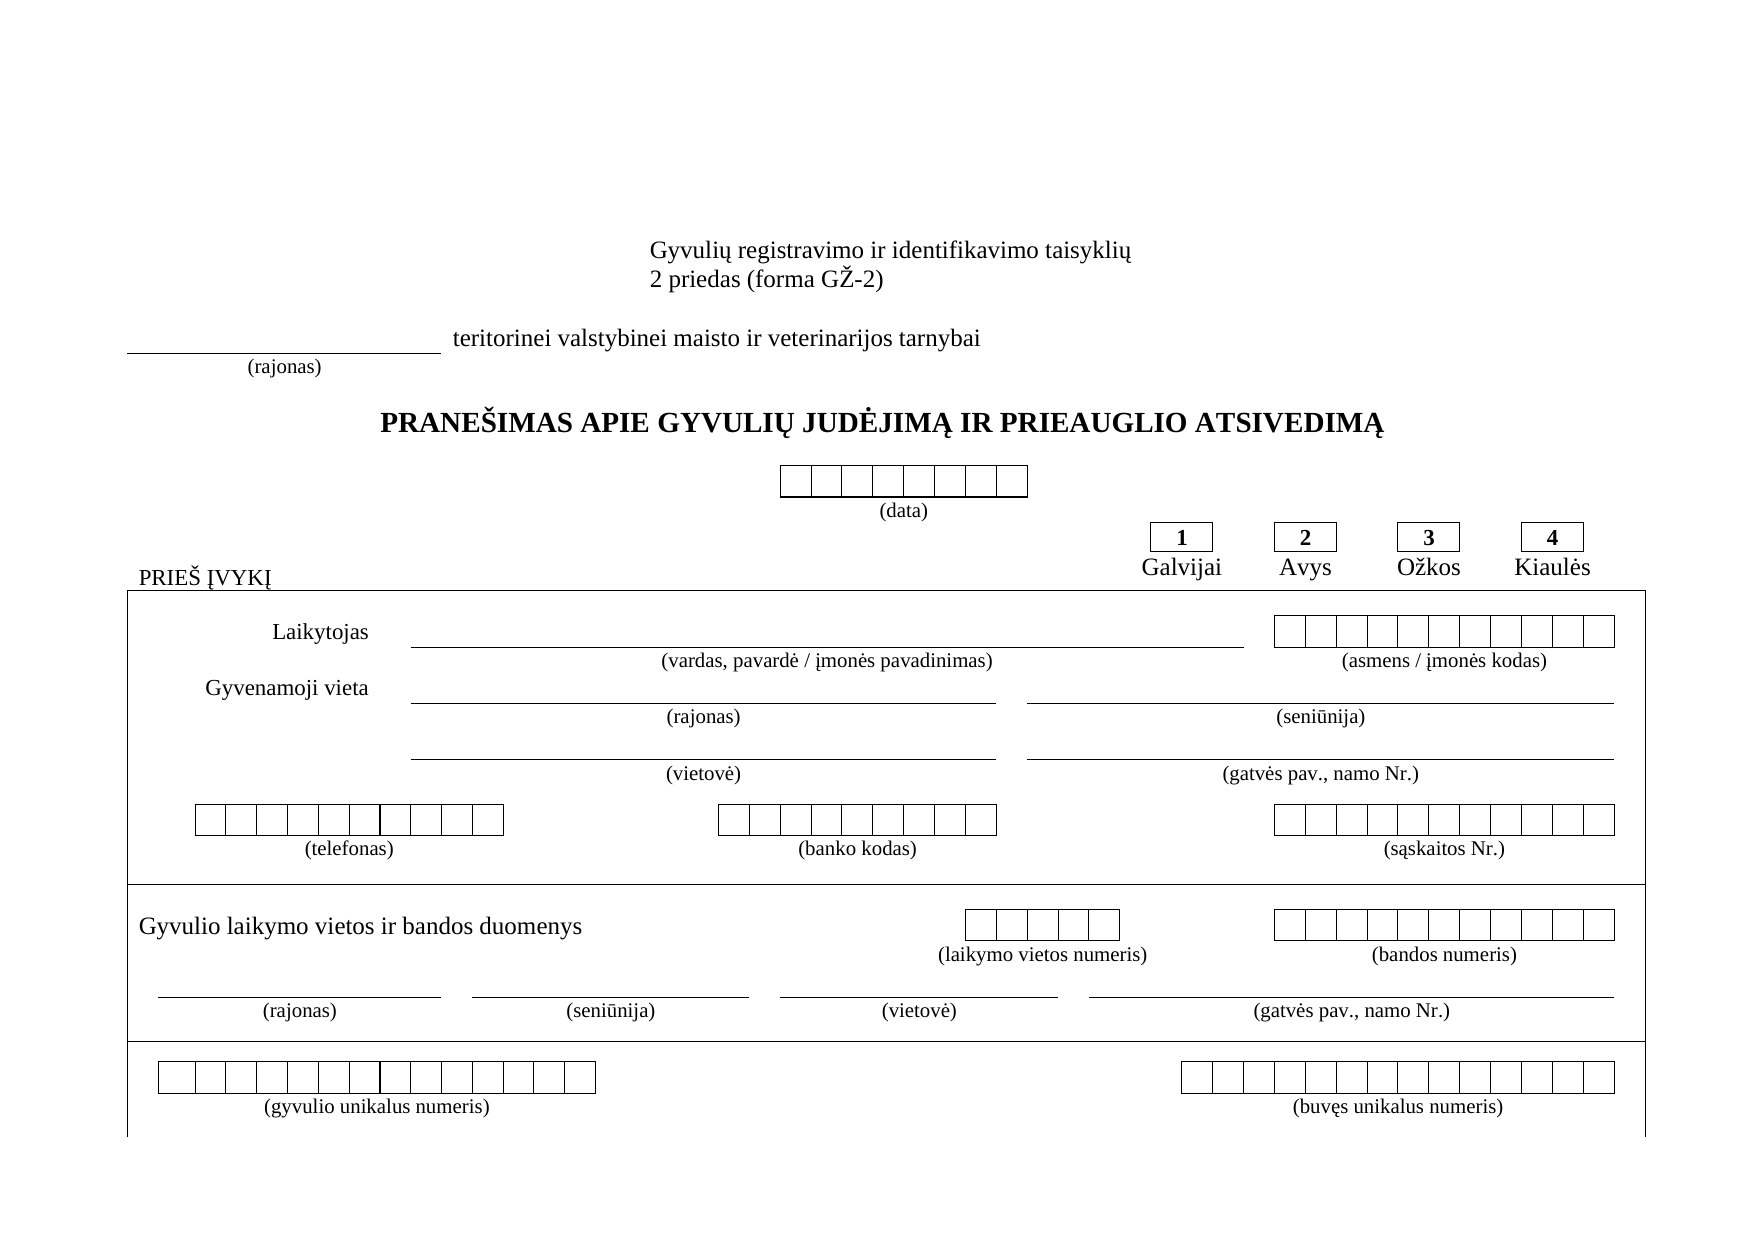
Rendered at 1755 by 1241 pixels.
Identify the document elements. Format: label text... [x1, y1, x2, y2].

table_cell [595, 804, 626, 835]
table_cell [780, 940, 811, 966]
table_cell [657, 378, 688, 402]
table_header teritorinei valstybinei maisto ir veterinarijos tarnybai [441, 322, 1120, 353]
table_cell [565, 496, 595, 522]
table_cell [626, 1061, 657, 1092]
table_cell [1336, 496, 1367, 522]
table_cell [749, 1042, 780, 1061]
table_cell [1058, 1042, 1089, 1061]
table_cell [128, 1118, 158, 1137]
table_cell [158, 966, 195, 997]
table_cell [1120, 496, 1151, 522]
table_cell [411, 860, 441, 884]
table_cell [935, 591, 965, 615]
table_cell PRANEŠIMAS APIE GYVULIŲ JUDĖJIMĄ IR PRIEAUGLIO ATSIVEDIMĄ [127, 402, 1645, 441]
table_cell [1244, 465, 1274, 496]
table_cell [1274, 496, 1305, 522]
table_cell [1460, 966, 1491, 997]
table_cell [1367, 1118, 1398, 1137]
table_cell [441, 785, 472, 804]
table_cell [1398, 616, 1428, 647]
table_cell [657, 353, 688, 378]
table_cell [1583, 728, 1614, 759]
table_cell [935, 966, 965, 997]
table_cell [158, 785, 195, 804]
table_cell [719, 496, 749, 522]
table_cell [904, 353, 934, 378]
table_cell [349, 759, 380, 784]
table_cell [226, 465, 257, 496]
table_cell [1337, 522, 1367, 551]
table_cell [749, 728, 780, 759]
table_cell [904, 591, 934, 615]
table_cell [1182, 1118, 1212, 1137]
table_cell [904, 466, 934, 496]
table_cell [159, 1062, 195, 1092]
table_cell [1398, 1022, 1429, 1041]
table_cell [1584, 616, 1614, 647]
table_cell [257, 591, 287, 615]
table_cell [811, 885, 842, 909]
table_cell [842, 1061, 873, 1092]
table_cell [719, 522, 749, 551]
table_cell [1491, 785, 1521, 804]
table_cell [565, 591, 595, 615]
table_cell [288, 966, 318, 997]
table_cell [257, 1042, 287, 1061]
table_header [1182, 322, 1212, 353]
table_cell [1244, 672, 1274, 703]
table_cell [904, 672, 934, 703]
table_cell [441, 465, 472, 496]
table_cell [349, 860, 380, 884]
table_cell [1491, 353, 1521, 378]
table_header [1336, 322, 1367, 353]
table_cell [1367, 728, 1398, 759]
table_cell [534, 835, 564, 860]
table_cell [1058, 496, 1089, 522]
table_cell [842, 940, 873, 966]
table_cell [534, 591, 564, 615]
table_cell [1089, 966, 1120, 997]
table_cell [904, 805, 934, 835]
table_cell [195, 728, 226, 759]
table_cell [318, 966, 349, 997]
table_cell [780, 672, 811, 703]
table_cell [1213, 966, 1243, 997]
table_cell [441, 353, 472, 378]
table_cell Laikytojas [128, 615, 380, 647]
table_cell [1614, 860, 1645, 884]
table_cell [380, 441, 411, 465]
table_cell [1584, 1062, 1614, 1092]
table_cell [380, 860, 411, 884]
table_cell [441, 672, 472, 703]
table_cell [380, 940, 411, 966]
table_cell [318, 703, 349, 728]
table_cell [158, 885, 195, 909]
table_cell [349, 703, 380, 728]
table_cell [688, 885, 718, 909]
table_cell [873, 441, 903, 465]
table_cell [1244, 441, 1274, 465]
table_cell [1120, 966, 1151, 997]
table_cell [1336, 966, 1367, 997]
table_cell [1213, 1022, 1243, 1041]
table_cell [904, 1061, 934, 1092]
table_cell [1120, 672, 1151, 703]
table_cell 3 [1398, 523, 1459, 551]
table_cell [380, 647, 411, 672]
table_cell [1491, 966, 1521, 997]
table_cell [472, 615, 503, 647]
table_cell [441, 966, 472, 997]
table_cell [688, 1022, 718, 1041]
table_cell [965, 522, 996, 551]
table_cell [1583, 785, 1614, 804]
table_cell [688, 835, 718, 860]
table_cell [380, 591, 411, 615]
table_cell [1337, 1062, 1367, 1092]
table_cell [1583, 378, 1614, 402]
table_cell [565, 804, 595, 835]
table_cell [534, 1062, 564, 1092]
table_cell [318, 860, 349, 884]
table_cell [1151, 465, 1182, 496]
table_cell [1244, 378, 1274, 402]
table_cell [657, 835, 688, 860]
table_cell [1027, 1118, 1058, 1137]
table_cell [873, 615, 903, 647]
table_cell [595, 835, 626, 860]
table_cell [1553, 496, 1583, 522]
table_cell [749, 591, 780, 615]
table_cell [288, 728, 318, 759]
table_cell [472, 1118, 503, 1137]
table_cell [1306, 1062, 1336, 1092]
table_cell [688, 1042, 718, 1061]
table_cell [719, 1061, 749, 1092]
table_cell [411, 805, 441, 835]
table_cell [1614, 885, 1645, 909]
table_cell [318, 885, 349, 909]
table_cell [1058, 885, 1089, 909]
table_cell [441, 885, 472, 909]
table_cell [1367, 1042, 1398, 1061]
table_cell [1553, 860, 1583, 884]
table_header [1367, 322, 1398, 353]
table_header [1583, 322, 1614, 353]
table_cell [811, 1042, 842, 1061]
table_cell [1028, 465, 1058, 496]
table_cell [1120, 465, 1151, 496]
table_cell [1336, 1118, 1367, 1137]
table_cell [226, 805, 256, 835]
table_cell [257, 465, 287, 496]
table_cell [719, 805, 749, 835]
table_cell [257, 759, 287, 784]
table_cell [1120, 835, 1151, 860]
table_cell [158, 1118, 195, 1137]
table_cell [811, 551, 842, 590]
table_cell [811, 353, 842, 378]
table_cell [595, 465, 626, 496]
table_cell [441, 997, 472, 1022]
table_cell [595, 522, 626, 551]
table_cell [1058, 591, 1089, 615]
table_cell [657, 496, 688, 522]
table_cell [380, 522, 411, 551]
table_cell [657, 615, 688, 647]
table_cell [1614, 672, 1645, 703]
table_cell [996, 615, 1027, 647]
table_cell [503, 966, 534, 997]
table_cell [1614, 591, 1645, 615]
table_cell [158, 703, 195, 728]
table_cell [1089, 1118, 1120, 1137]
table_cell [350, 805, 379, 835]
table_cell [996, 1093, 1027, 1118]
table_cell [842, 785, 873, 804]
table_cell [534, 496, 564, 522]
table_cell [1120, 909, 1151, 940]
table_cell [1521, 966, 1552, 997]
table_cell [1027, 1042, 1058, 1061]
table_cell [534, 1022, 564, 1041]
table_cell [811, 615, 842, 647]
table_cell [472, 1022, 503, 1041]
table_cell [842, 1118, 873, 1137]
table_cell [1182, 785, 1212, 804]
table_cell [288, 785, 318, 804]
table_cell [441, 496, 472, 522]
table_header [1274, 322, 1305, 353]
table_cell [380, 885, 411, 909]
table_cell [158, 591, 195, 615]
table_cell [1521, 1022, 1552, 1041]
table_cell [1151, 1093, 1182, 1118]
table_cell [411, 496, 441, 522]
table_cell [1614, 647, 1645, 672]
table_cell [873, 353, 903, 378]
table_cell [935, 551, 965, 590]
table_cell [1058, 728, 1089, 759]
table_cell [1367, 465, 1398, 496]
table_cell [1120, 1093, 1151, 1118]
table_cell [1553, 1022, 1583, 1041]
table_cell [472, 353, 503, 378]
table_cell [380, 1118, 411, 1137]
table_cell [565, 785, 595, 804]
table_cell (sąskaitos Nr.) [1274, 836, 1614, 860]
table_cell [1213, 940, 1243, 966]
table_cell [1120, 378, 1151, 402]
table_cell [1336, 1022, 1367, 1041]
table_cell [1089, 910, 1119, 940]
table_cell [195, 885, 226, 909]
table_cell [595, 1042, 626, 1061]
table_cell [1337, 910, 1367, 940]
table_cell [965, 785, 996, 804]
table_cell [226, 885, 257, 909]
table_cell [873, 551, 903, 590]
table_cell [1058, 966, 1089, 997]
table_cell [1521, 496, 1552, 522]
table_cell [1182, 966, 1212, 997]
table_cell [503, 672, 534, 703]
table_cell [1151, 966, 1182, 997]
table_cell [503, 378, 534, 402]
table_cell [441, 1118, 472, 1137]
table_cell [195, 378, 226, 402]
table_cell [411, 885, 441, 909]
table_cell [1522, 1062, 1552, 1092]
table_cell [811, 672, 842, 703]
table_cell (gatvės pav., namo Nr.) [1089, 998, 1614, 1022]
table_cell [1182, 860, 1212, 884]
table_cell [534, 885, 564, 909]
table_cell [996, 591, 1027, 615]
table_header [127, 322, 158, 353]
table_header [1213, 322, 1243, 353]
table_cell [1213, 785, 1243, 804]
table_cell [128, 728, 158, 759]
table_cell [1368, 805, 1397, 835]
table_cell [288, 522, 318, 551]
table_cell [226, 940, 257, 966]
table_cell [1553, 910, 1583, 940]
table_cell [503, 465, 534, 496]
table_cell [1367, 378, 1398, 402]
table_cell [1522, 805, 1552, 835]
table_cell [1120, 615, 1151, 647]
table_cell [1491, 805, 1521, 835]
table_cell [288, 1022, 318, 1041]
table_cell [503, 591, 534, 615]
table_cell [626, 885, 657, 909]
table_cell [195, 1022, 226, 1041]
table_cell [1089, 522, 1120, 551]
table_cell [128, 785, 158, 804]
table_cell [935, 672, 965, 703]
table_cell [657, 522, 688, 551]
table_cell [472, 378, 503, 402]
table_cell [1058, 1022, 1089, 1041]
table_cell [128, 804, 158, 835]
table_cell [195, 1118, 226, 1137]
table_cell [1306, 616, 1336, 647]
table_cell [380, 966, 411, 997]
table_cell [128, 1093, 158, 1118]
table_cell [534, 860, 564, 884]
table_cell [565, 885, 595, 909]
table_cell [503, 1042, 534, 1061]
table_cell [1584, 522, 1614, 551]
table_cell [1182, 1042, 1212, 1061]
table_cell [411, 940, 441, 966]
table_cell [904, 441, 934, 465]
table_cell [935, 885, 965, 909]
table_cell [1460, 522, 1491, 551]
table_cell [1182, 353, 1212, 378]
table_cell (gyvulio unikalus numeris) [158, 1094, 595, 1118]
table_cell [1058, 378, 1089, 402]
table_header [1614, 322, 1645, 353]
table_cell [128, 1061, 158, 1092]
table_cell [780, 615, 811, 647]
table_cell [411, 785, 441, 804]
table_cell [935, 615, 965, 647]
table_cell [873, 466, 903, 496]
table_cell [1460, 785, 1491, 804]
table_cell [1460, 860, 1491, 884]
table_cell [1521, 591, 1552, 615]
table_cell [812, 466, 841, 496]
table_cell [1274, 591, 1305, 615]
table_cell [1398, 591, 1429, 615]
table_cell Gyvenamoji vieta [128, 672, 380, 703]
table_cell [288, 465, 318, 496]
table_cell [873, 1022, 903, 1041]
table_cell [1429, 353, 1460, 378]
table_cell [1583, 966, 1614, 997]
table_cell [1491, 496, 1521, 522]
table_cell [904, 728, 934, 759]
table_cell [595, 885, 626, 909]
table_cell [128, 860, 158, 884]
table_cell [534, 522, 564, 551]
table_cell [780, 441, 811, 465]
table_cell [749, 785, 780, 804]
table_cell [749, 551, 780, 590]
table_cell [1151, 785, 1182, 804]
table_cell [565, 835, 595, 860]
table_cell [318, 522, 349, 551]
table_cell [873, 860, 903, 884]
table_cell [381, 1062, 410, 1092]
table_cell [534, 804, 564, 835]
table_cell [1460, 910, 1490, 940]
table_cell [595, 615, 626, 647]
table_cell [349, 940, 380, 966]
table_cell [688, 441, 718, 465]
table_cell [1337, 616, 1367, 647]
table_cell [842, 551, 873, 590]
table_header [1398, 322, 1429, 353]
table_cell [626, 1022, 657, 1041]
table_cell [1521, 728, 1552, 759]
table_cell [1398, 672, 1429, 703]
table_cell [781, 805, 811, 835]
table_cell [226, 759, 257, 784]
table_cell [688, 672, 718, 703]
table_cell [534, 465, 564, 496]
table_cell [441, 940, 472, 966]
table_cell [749, 885, 780, 909]
table_cell [1429, 805, 1459, 835]
table_cell [472, 785, 503, 804]
table_cell [935, 1022, 965, 1041]
table_cell [1244, 591, 1274, 615]
table_cell [1213, 1118, 1243, 1137]
table_cell [965, 378, 996, 402]
table_cell [1460, 378, 1491, 402]
table_cell [1553, 465, 1583, 496]
table_cell [1491, 378, 1521, 402]
table_cell [195, 591, 226, 615]
table_cell [1522, 910, 1552, 940]
table_cell [1336, 728, 1367, 759]
table_cell [657, 1022, 688, 1041]
table_cell [318, 1022, 349, 1041]
table_cell [1491, 860, 1521, 884]
table_cell [749, 672, 780, 703]
table_cell [257, 885, 287, 909]
table_cell [1120, 860, 1151, 884]
table_cell [1213, 1062, 1243, 1092]
table_cell [780, 378, 811, 402]
table_cell [626, 1042, 657, 1061]
table_cell [473, 805, 503, 835]
table_cell [1367, 885, 1398, 909]
table_cell [196, 1062, 225, 1092]
table_cell [1027, 728, 1058, 759]
table_cell [1244, 804, 1274, 835]
table_cell [1615, 909, 1645, 940]
table_cell [688, 966, 718, 997]
table_cell [626, 860, 657, 884]
table_cell [503, 885, 534, 909]
table_cell [842, 966, 873, 997]
table_cell (bandos numeris) [1274, 941, 1614, 966]
table_cell [749, 353, 780, 378]
table_cell [257, 785, 287, 804]
table_cell [380, 672, 411, 703]
table_cell [596, 1061, 626, 1092]
table_cell [411, 591, 441, 615]
table_cell [1151, 378, 1182, 402]
table_cell [380, 785, 411, 804]
table_cell [1429, 465, 1460, 496]
table_cell [534, 940, 564, 966]
table_cell [780, 591, 811, 615]
table_cell (buvęs unikalus numeris) [1182, 1094, 1614, 1118]
table_cell [965, 885, 996, 909]
table_cell [996, 378, 1027, 402]
table_cell [873, 940, 903, 966]
table_cell [158, 1042, 195, 1061]
table_cell [349, 728, 380, 759]
table_cell [472, 885, 503, 909]
table_cell [473, 1062, 503, 1092]
table_cell [1553, 441, 1583, 465]
table_cell [595, 940, 626, 966]
table_cell [935, 860, 965, 884]
table_cell [1027, 378, 1058, 402]
table_cell [626, 378, 657, 402]
table_cell [127, 441, 158, 465]
table_cell [873, 805, 903, 835]
table_cell [1058, 860, 1089, 884]
table_cell [288, 940, 318, 966]
table_cell [811, 1061, 842, 1092]
table_cell [565, 353, 595, 378]
table_cell [318, 759, 349, 784]
table_cell [1429, 441, 1460, 465]
table_cell [657, 1042, 688, 1061]
table_cell [1151, 615, 1182, 647]
table_cell [1429, 378, 1460, 402]
table_cell [1120, 591, 1151, 615]
table_cell [226, 378, 257, 402]
table_cell [1614, 940, 1645, 966]
table_cell [257, 647, 287, 672]
table_cell [1274, 441, 1305, 465]
table_cell [1521, 378, 1552, 402]
table_cell [904, 909, 934, 940]
table_cell [749, 966, 780, 997]
table_cell [1089, 378, 1120, 402]
table_cell [1027, 966, 1058, 997]
table_cell [128, 759, 158, 784]
table_cell [288, 441, 318, 465]
table_cell [257, 1118, 287, 1137]
table_cell [1182, 804, 1212, 835]
table_cell [811, 860, 842, 884]
table_cell [411, 615, 441, 647]
table_cell [1089, 785, 1120, 804]
table_cell [1305, 1118, 1336, 1137]
table_cell [1151, 860, 1182, 884]
table_cell [1058, 835, 1089, 860]
table_cell [1274, 378, 1305, 402]
table_cell [195, 496, 226, 522]
table_cell [226, 703, 257, 728]
table_cell [966, 805, 996, 835]
table_cell [842, 441, 873, 465]
table_cell [1244, 966, 1274, 997]
table_cell [935, 1042, 965, 1061]
table_cell [1058, 1093, 1089, 1118]
table_cell [349, 1042, 380, 1061]
table_header [318, 322, 349, 353]
table_cell [1553, 1062, 1583, 1092]
table_cell [1614, 353, 1645, 378]
table_cell [719, 441, 749, 465]
table_cell [1120, 1061, 1151, 1092]
table_cell [1058, 804, 1089, 835]
table_cell [965, 1061, 996, 1092]
table_cell [780, 785, 811, 804]
table_cell [904, 785, 934, 804]
table_cell [472, 860, 503, 884]
table_cell [380, 759, 411, 784]
table_cell [1553, 1118, 1583, 1137]
table_cell [780, 1042, 811, 1061]
table_cell [749, 1022, 780, 1041]
table_cell [749, 1061, 780, 1092]
table_cell [997, 910, 1027, 940]
table_cell [1027, 804, 1058, 835]
table_cell [1336, 353, 1367, 378]
table_header [257, 322, 287, 353]
table_cell [1614, 759, 1645, 784]
table_header [288, 322, 318, 353]
table_cell [842, 672, 873, 703]
table_cell [1521, 441, 1552, 465]
table_cell [127, 465, 158, 496]
table_cell [595, 728, 626, 759]
table_cell [1058, 1061, 1089, 1092]
table_cell [158, 496, 195, 522]
table_cell [1491, 1042, 1521, 1061]
table_cell [350, 1062, 379, 1092]
table_cell [1460, 353, 1491, 378]
table_cell [1553, 805, 1583, 835]
table_cell [935, 441, 965, 465]
table_cell [1275, 910, 1305, 940]
table_cell [1336, 672, 1367, 703]
table_cell [1244, 615, 1274, 647]
table_cell [441, 591, 472, 615]
table_cell [996, 1061, 1027, 1092]
table_cell [226, 966, 257, 997]
table_cell [1089, 496, 1120, 522]
table_cell [380, 703, 411, 728]
table_cell [1553, 885, 1583, 909]
table_cell [1089, 1042, 1120, 1061]
table_cell Avys [1244, 551, 1367, 590]
table_cell [1027, 591, 1058, 615]
table_cell [657, 785, 688, 804]
table_cell [226, 441, 257, 465]
table_cell [1274, 353, 1305, 378]
table_cell [1244, 496, 1274, 522]
table_cell [1213, 522, 1243, 551]
table_cell [1213, 672, 1243, 703]
table_cell [595, 860, 626, 884]
table_cell [1368, 616, 1397, 647]
table_cell [1120, 1022, 1151, 1041]
table_cell [626, 465, 657, 496]
table_cell [195, 465, 226, 496]
table_cell [1305, 1022, 1336, 1041]
table_cell [965, 1042, 996, 1061]
table_cell [719, 966, 749, 997]
table_cell [1058, 1118, 1089, 1137]
table_cell (seniūnija) [472, 998, 749, 1022]
table_cell [749, 997, 780, 1022]
table_cell [1491, 441, 1521, 465]
table_cell [127, 522, 158, 551]
table_cell [749, 940, 780, 966]
table_cell [996, 522, 1027, 551]
table_cell [1553, 966, 1583, 997]
table_cell [657, 465, 688, 496]
table_cell [996, 441, 1027, 465]
table_cell [1429, 496, 1460, 522]
table_cell [1182, 441, 1212, 465]
table_cell [318, 785, 349, 804]
table_cell [1089, 615, 1120, 647]
table_cell [1027, 1093, 1058, 1118]
table_cell [226, 860, 257, 884]
table_cell [226, 1042, 257, 1061]
table_cell [1182, 615, 1212, 647]
table_cell [811, 940, 842, 966]
table_cell [226, 1062, 256, 1092]
table_cell [1120, 785, 1151, 804]
table_cell [965, 1022, 996, 1041]
table_cell [128, 966, 158, 997]
table_cell [1058, 997, 1089, 1022]
table_header [158, 322, 195, 353]
table_cell [626, 728, 657, 759]
table_cell [1151, 885, 1182, 909]
table_cell [1398, 1042, 1429, 1061]
table_cell [1120, 728, 1151, 759]
table_cell (gatvės pav., namo Nr.) [1027, 760, 1614, 784]
table_cell [965, 1093, 996, 1118]
table_cell [1274, 1022, 1305, 1041]
table_cell [595, 672, 626, 703]
table_cell 1 [1151, 523, 1212, 551]
table_cell [318, 1118, 349, 1137]
table_cell [1614, 703, 1645, 728]
table_cell [1089, 1061, 1120, 1092]
table_cell [996, 1022, 1027, 1041]
table_cell (vietovė) [780, 998, 1058, 1022]
table_cell [1368, 1062, 1397, 1092]
table_cell [873, 672, 903, 703]
table_cell [158, 940, 195, 966]
table_cell [1491, 616, 1521, 647]
table_cell [472, 441, 503, 465]
table_cell [441, 860, 472, 884]
table_cell [195, 759, 226, 784]
table_cell [472, 672, 503, 703]
table_cell [1614, 997, 1645, 1022]
table_cell [1614, 496, 1645, 522]
table_cell [965, 1118, 996, 1137]
table_cell [842, 466, 872, 496]
table_cell [1336, 591, 1367, 615]
table_cell [1398, 728, 1429, 759]
table_cell [780, 551, 811, 590]
table_header [349, 322, 380, 353]
table_cell [1244, 1118, 1274, 1137]
table_cell [1151, 496, 1182, 522]
table_cell [1089, 551, 1120, 590]
table_cell [1429, 728, 1460, 759]
table_cell [935, 378, 965, 402]
table_cell [873, 378, 903, 402]
table_cell [534, 728, 564, 759]
table_cell [1491, 1062, 1521, 1092]
table_cell [226, 1118, 257, 1137]
table_cell [1244, 1062, 1274, 1092]
table_cell [873, 966, 903, 997]
table_cell [719, 615, 749, 647]
table_cell [195, 647, 226, 672]
table_cell [1614, 551, 1645, 590]
table_cell [288, 591, 318, 615]
table_cell [1306, 910, 1336, 940]
table_cell [1213, 1042, 1243, 1061]
table_cell [626, 672, 657, 703]
table_cell [1305, 591, 1336, 615]
table_cell [472, 522, 503, 551]
table_cell [1058, 441, 1089, 465]
table_cell [128, 885, 158, 909]
table_cell [349, 647, 380, 672]
table_cell [1305, 378, 1336, 402]
table_cell [965, 441, 996, 465]
table_cell [1429, 966, 1460, 997]
table_cell [128, 1042, 158, 1061]
table_cell [1584, 805, 1614, 835]
table_cell [1027, 860, 1058, 884]
table_cell [1027, 672, 1058, 703]
table_header [1120, 322, 1151, 353]
table_cell [780, 1061, 811, 1092]
table_cell [1553, 378, 1583, 402]
table_cell [1491, 672, 1521, 703]
table_header [1460, 322, 1491, 353]
table_cell [1614, 1022, 1645, 1041]
table_cell [626, 1118, 657, 1137]
table_cell [1368, 910, 1397, 940]
table_cell [381, 805, 410, 835]
table_cell [1553, 672, 1583, 703]
table_cell [288, 496, 318, 522]
table_cell [719, 1093, 965, 1118]
table_cell [1151, 909, 1182, 940]
table_cell [257, 441, 287, 465]
table_cell [1089, 835, 1120, 860]
table_cell [1491, 465, 1521, 496]
table_cell [411, 966, 441, 997]
table_cell [195, 785, 226, 804]
table_cell [565, 1022, 595, 1041]
table_cell [1429, 616, 1459, 647]
table_cell [288, 647, 318, 672]
table_cell [1460, 1042, 1491, 1061]
table_cell [380, 728, 411, 759]
table_cell [318, 378, 349, 402]
table_cell [128, 591, 158, 615]
table_cell [1460, 591, 1491, 615]
table_cell [780, 1118, 811, 1137]
table_cell [1120, 522, 1150, 551]
table_cell [1583, 591, 1614, 615]
table_cell [626, 353, 657, 378]
table_cell PRIEŠ ĮVYKĮ [127, 551, 749, 590]
table_cell [1583, 1042, 1614, 1061]
table_cell [1583, 1118, 1614, 1137]
table_cell [1244, 1042, 1274, 1061]
table_cell [1367, 522, 1397, 551]
table_header [1305, 322, 1336, 353]
table_cell [1429, 591, 1460, 615]
table_cell [842, 522, 873, 551]
table_cell (vardas, pavardė / įmonės pavadinimas) [411, 648, 1243, 672]
table_cell [719, 1022, 749, 1041]
table_cell (data) [780, 498, 1027, 522]
table_cell [1213, 353, 1243, 378]
table_cell [595, 353, 626, 378]
table_cell [288, 885, 318, 909]
table_cell [1615, 804, 1645, 835]
table_cell [996, 672, 1027, 703]
text 2 priedas (forma GŽ-2) [118, 264, 1636, 293]
table_cell [1491, 1118, 1521, 1137]
table_cell [997, 804, 1027, 835]
table_cell [411, 441, 441, 465]
table_cell [996, 759, 1027, 784]
table_cell [842, 591, 873, 615]
table_header [1244, 322, 1274, 353]
table_cell [1151, 1118, 1182, 1137]
table_cell [1614, 378, 1645, 402]
table_cell [1244, 835, 1274, 860]
table_cell [1583, 1022, 1614, 1041]
table_cell [1398, 966, 1429, 997]
table_cell [812, 805, 841, 835]
table_cell [873, 1118, 903, 1137]
table_cell [226, 785, 257, 804]
table_cell [1460, 672, 1491, 703]
table_cell [780, 353, 811, 378]
table_cell [1244, 940, 1274, 966]
table_cell [503, 728, 534, 759]
table_cell [965, 615, 996, 647]
table_cell [719, 885, 749, 909]
table_cell [688, 591, 718, 615]
table_cell [1491, 1022, 1521, 1041]
table_cell [1244, 728, 1274, 759]
table_cell [1058, 353, 1089, 378]
table_cell [1398, 378, 1429, 402]
table_cell [1027, 496, 1058, 522]
table_cell [1182, 672, 1212, 703]
table_cell [657, 966, 688, 997]
table_cell [472, 966, 503, 997]
table_cell [534, 615, 564, 647]
table_cell [1429, 1062, 1459, 1092]
table_cell [1089, 1022, 1120, 1041]
table_cell [811, 1022, 842, 1041]
table_cell [1336, 785, 1367, 804]
table_cell [503, 835, 534, 860]
table_cell [1120, 1118, 1151, 1137]
table_cell [1151, 1061, 1181, 1092]
table_cell 2 [1275, 523, 1336, 551]
table_cell [441, 1022, 472, 1041]
table_cell [688, 1118, 718, 1137]
table_cell [1491, 522, 1521, 551]
table_cell [349, 1022, 380, 1041]
table_cell [1491, 910, 1521, 940]
table_cell [411, 1062, 441, 1092]
table_cell [595, 378, 626, 402]
table_cell [595, 441, 626, 465]
table_cell (rajonas) [411, 704, 996, 728]
table_cell [1398, 885, 1429, 909]
table_cell [1120, 804, 1151, 835]
table_cell [534, 1042, 564, 1061]
table_cell [1058, 615, 1089, 647]
table_cell [1614, 441, 1645, 465]
table_cell [1460, 616, 1490, 647]
table_cell [1614, 966, 1645, 997]
table_cell [1027, 885, 1058, 909]
table_header [1429, 322, 1460, 353]
table_header [380, 322, 411, 353]
table_cell [749, 378, 780, 402]
table_header [1553, 322, 1583, 353]
table_cell [1089, 728, 1120, 759]
table_cell [1614, 1118, 1645, 1137]
table_cell [1429, 1042, 1460, 1061]
table_cell [226, 591, 257, 615]
table_cell [1367, 1022, 1398, 1041]
table_cell [349, 465, 380, 496]
table_cell [842, 1042, 873, 1061]
table_cell [873, 885, 903, 909]
table_cell [441, 615, 472, 647]
table_cell [780, 885, 811, 909]
table_cell [873, 909, 903, 940]
table_cell [257, 703, 287, 728]
table_cell [595, 496, 626, 522]
table_cell [842, 728, 873, 759]
table_cell [288, 860, 318, 884]
table_cell [719, 940, 749, 966]
table_cell [1274, 785, 1305, 804]
table_cell [935, 466, 965, 496]
table_cell (seniūnija) [1027, 704, 1614, 728]
table_cell [1553, 591, 1583, 615]
table_cell [1213, 885, 1243, 909]
table_cell (laikymo vietos numeris) [904, 940, 1182, 966]
table_cell [1275, 616, 1305, 647]
table_cell [595, 966, 626, 997]
table_cell [534, 1118, 564, 1137]
table_cell [565, 966, 595, 997]
table_cell [842, 353, 873, 378]
table_cell [503, 785, 534, 804]
table_header [411, 322, 441, 353]
table_cell [657, 804, 688, 835]
table_cell [1027, 441, 1058, 465]
table_cell [1213, 615, 1243, 647]
table_cell [441, 728, 472, 759]
table_cell [965, 591, 996, 615]
table_cell [257, 1062, 287, 1092]
table_cell [318, 940, 349, 966]
table_cell [1398, 1062, 1428, 1092]
table_cell [1182, 378, 1212, 402]
table_cell [1089, 672, 1120, 703]
table_cell [1521, 465, 1552, 496]
table_cell [1615, 1061, 1645, 1092]
table_cell [626, 804, 657, 835]
table_cell [1583, 441, 1614, 465]
table_cell [626, 615, 657, 647]
table_cell [1244, 909, 1274, 940]
table_cell [411, 465, 441, 496]
table_cell [128, 835, 158, 860]
table_cell [195, 441, 226, 465]
table_cell (rajonas) [127, 354, 441, 378]
table_cell [1089, 804, 1120, 835]
table_cell [1491, 728, 1521, 759]
table_cell [935, 785, 965, 804]
table_cell [411, 522, 441, 551]
table_cell [657, 441, 688, 465]
table_cell [1089, 591, 1120, 615]
table_cell [226, 496, 257, 522]
table_cell [904, 860, 934, 884]
table_cell [1305, 728, 1336, 759]
table_cell [257, 1022, 287, 1041]
table_cell [657, 1118, 688, 1137]
table_cell [1151, 441, 1182, 465]
table_cell [811, 785, 842, 804]
table_cell [1058, 522, 1089, 551]
table_cell [1089, 441, 1120, 465]
table_cell [1429, 1022, 1460, 1041]
table_cell [1058, 785, 1089, 804]
table_cell [688, 860, 718, 884]
table_cell [873, 728, 903, 759]
table_cell [626, 835, 657, 860]
table_cell [349, 441, 380, 465]
table_cell [349, 378, 380, 402]
table_cell [349, 522, 380, 551]
table_cell [1089, 465, 1120, 496]
table_cell [1027, 785, 1058, 804]
table_cell [1182, 728, 1212, 759]
table_cell [1614, 1093, 1645, 1118]
table_cell [1151, 591, 1182, 615]
table_cell [965, 672, 996, 703]
table_cell [1151, 353, 1182, 378]
table_cell [1521, 785, 1552, 804]
table_cell [196, 805, 225, 835]
table_cell [595, 591, 626, 615]
table_cell [503, 860, 534, 884]
table_cell [1182, 496, 1212, 522]
table_cell [688, 496, 718, 522]
table_cell [534, 672, 564, 703]
table_cell [195, 703, 226, 728]
table_cell (banko kodas) [719, 836, 996, 860]
table_cell [1398, 860, 1429, 884]
table_cell [1336, 1042, 1367, 1061]
table_cell [719, 1118, 749, 1137]
table_cell [318, 728, 349, 759]
table_cell [1120, 353, 1151, 378]
table_cell [842, 1022, 873, 1041]
table_cell [749, 860, 780, 884]
table_cell [996, 551, 1027, 590]
table_cell [1398, 496, 1429, 522]
table_cell [1367, 591, 1398, 615]
table_cell [688, 804, 718, 835]
table_cell [811, 1118, 842, 1137]
table_cell [1305, 441, 1336, 465]
table_cell [811, 378, 842, 402]
table_cell [472, 591, 503, 615]
table_cell [349, 591, 380, 615]
table_cell [626, 591, 657, 615]
table_cell [595, 1093, 626, 1118]
table_cell [1614, 1042, 1645, 1061]
table_cell [1429, 885, 1460, 909]
table_cell [749, 465, 780, 496]
table_cell [1429, 910, 1459, 940]
table_cell [996, 966, 1027, 997]
table_cell [657, 591, 688, 615]
table_cell [565, 1118, 595, 1137]
table_cell [904, 885, 934, 909]
table_cell [226, 728, 257, 759]
table_cell [195, 522, 226, 551]
table_cell [1274, 966, 1305, 997]
table_cell [688, 615, 718, 647]
table_cell [1059, 910, 1088, 940]
table_cell [1027, 615, 1058, 647]
table_cell [1244, 647, 1274, 672]
table_cell [349, 785, 380, 804]
table_cell [811, 728, 842, 759]
table_cell [257, 728, 287, 759]
table_cell [595, 1118, 626, 1137]
table_cell [318, 465, 349, 496]
table_cell (rajonas) [158, 998, 441, 1022]
table_cell [534, 441, 564, 465]
table_cell Kiaulės [1491, 551, 1614, 590]
table_cell [1244, 1022, 1274, 1041]
table_cell [626, 441, 657, 465]
table_cell [319, 805, 349, 835]
table_cell [158, 647, 195, 672]
table_cell [904, 378, 934, 402]
table_cell [349, 496, 380, 522]
table_cell [349, 885, 380, 909]
table_cell [1213, 591, 1243, 615]
table_cell [626, 1093, 657, 1118]
table_cell [1275, 805, 1305, 835]
table_cell [1274, 728, 1305, 759]
table_cell [657, 860, 688, 884]
table_cell [442, 1062, 472, 1092]
table_cell [503, 940, 534, 966]
table_cell [1367, 966, 1398, 997]
table_cell [1213, 804, 1243, 835]
table_cell [1213, 860, 1243, 884]
table_cell [1274, 1118, 1305, 1137]
table_cell [719, 378, 749, 402]
table_cell [1521, 1042, 1552, 1061]
table_cell [1460, 496, 1491, 522]
table_cell [996, 728, 1027, 759]
table_cell [534, 378, 564, 402]
table_cell [811, 966, 842, 997]
table_cell [688, 940, 718, 966]
table_cell [1305, 966, 1336, 997]
table_cell [719, 728, 749, 759]
table_cell [441, 378, 472, 402]
table_cell [1429, 860, 1460, 884]
table_cell [1553, 785, 1583, 804]
table_cell [780, 1022, 811, 1041]
table_cell [1336, 441, 1367, 465]
table_cell [503, 353, 534, 378]
table_cell [503, 615, 534, 647]
table_cell [411, 1118, 441, 1137]
table_cell [411, 672, 441, 703]
table_cell [657, 728, 688, 759]
table_cell (asmens / įmonės kodas) [1274, 648, 1614, 672]
table_cell [996, 860, 1027, 884]
table_cell [318, 591, 349, 615]
table_cell [534, 966, 564, 997]
table_cell [380, 1042, 411, 1061]
table_cell [935, 805, 965, 835]
table_cell [1305, 353, 1336, 378]
table_cell [1460, 465, 1491, 496]
table_cell [1244, 522, 1274, 551]
table_cell [1182, 1062, 1212, 1092]
table_cell [288, 703, 318, 728]
table_cell [1367, 353, 1398, 378]
table_cell [1244, 353, 1274, 378]
table_cell [935, 1118, 965, 1137]
table_cell [1336, 885, 1367, 909]
table_cell [127, 378, 158, 402]
table_cell [1398, 910, 1428, 940]
table_cell [442, 805, 472, 835]
table_cell [780, 728, 811, 759]
table_cell [1460, 885, 1491, 909]
table_cell [1213, 465, 1243, 496]
table_cell [688, 465, 718, 496]
table_cell [565, 728, 595, 759]
table_cell [1491, 885, 1521, 909]
table_cell [1213, 835, 1243, 860]
table_cell [1398, 353, 1429, 378]
table_cell [1089, 885, 1120, 909]
table_cell [842, 885, 873, 909]
table_cell [1213, 441, 1243, 465]
table_cell [719, 465, 749, 496]
table_cell [380, 496, 411, 522]
table_cell [1460, 1022, 1491, 1041]
table_cell [719, 785, 749, 804]
table_cell [1398, 441, 1429, 465]
table_cell [1460, 441, 1491, 465]
table_cell [1305, 1042, 1336, 1061]
table_cell [1027, 353, 1058, 378]
table_cell [965, 353, 996, 378]
table_cell [749, 615, 780, 647]
table_cell [1089, 353, 1120, 378]
table_cell [472, 940, 503, 966]
table_cell [719, 353, 749, 378]
table_cell [1244, 860, 1274, 884]
table_cell [318, 496, 349, 522]
table_cell [158, 728, 195, 759]
table_cell [158, 804, 195, 835]
table_cell [935, 1061, 965, 1092]
table_cell [534, 353, 564, 378]
table_cell [1213, 496, 1243, 522]
table_cell [565, 465, 595, 496]
table_cell [1151, 672, 1182, 703]
table_header [1151, 322, 1182, 353]
table_cell [719, 672, 749, 703]
table_cell [1274, 885, 1305, 909]
table_cell [873, 1061, 903, 1092]
table_cell [1336, 860, 1367, 884]
table_cell [1182, 1022, 1212, 1041]
table_cell [1244, 885, 1274, 909]
table_cell [503, 441, 534, 465]
table_cell [195, 1042, 226, 1061]
table_cell [1460, 728, 1491, 759]
table_cell [1058, 551, 1089, 590]
table_cell [1151, 804, 1182, 835]
table_cell [1583, 672, 1614, 703]
table_cell [1460, 1062, 1490, 1092]
table_cell [811, 441, 842, 465]
table_header [1521, 322, 1552, 353]
table_cell [1275, 1062, 1305, 1092]
table_cell [1336, 378, 1367, 402]
table_cell [503, 522, 534, 551]
table_cell [1058, 672, 1089, 703]
table_cell [1182, 940, 1212, 966]
table_cell [158, 759, 195, 784]
table_cell [565, 940, 595, 966]
table_cell [128, 703, 158, 728]
table_cell [128, 940, 158, 966]
table_cell [1089, 860, 1120, 884]
table_cell [657, 672, 688, 703]
table_cell [1120, 1042, 1151, 1061]
table_cell [904, 1118, 934, 1137]
table_cell [996, 353, 1027, 378]
table_cell (telefonas) [195, 836, 503, 860]
table_cell 4 [1522, 523, 1583, 551]
table_cell [288, 759, 318, 784]
table_cell [472, 465, 503, 496]
table_cell [996, 835, 1027, 860]
table_cell [1027, 1022, 1058, 1041]
table_cell [195, 860, 226, 884]
table_cell [1553, 353, 1583, 378]
table_cell [1213, 378, 1243, 402]
table_cell [288, 1042, 318, 1061]
table_cell [688, 378, 718, 402]
table_cell [965, 966, 996, 997]
table_cell [966, 466, 996, 496]
table_cell [441, 1042, 472, 1061]
table_cell [749, 522, 780, 551]
table_cell [811, 591, 842, 615]
table_cell [904, 1022, 934, 1041]
table_cell [1274, 465, 1305, 496]
table_cell [257, 940, 287, 966]
table_cell [657, 885, 688, 909]
table_cell [503, 1022, 534, 1041]
table_cell [1151, 835, 1182, 860]
table_cell [1521, 1118, 1552, 1137]
table_cell [1522, 616, 1552, 647]
table_cell [1182, 885, 1212, 909]
table_cell Ožkos [1367, 551, 1491, 590]
table_cell [1429, 672, 1460, 703]
table_cell [441, 441, 472, 465]
table_cell [1120, 441, 1151, 465]
table_cell [380, 615, 411, 647]
table_cell [1182, 591, 1212, 615]
table_cell [1398, 465, 1429, 496]
table_cell [158, 441, 195, 465]
table_cell [441, 522, 472, 551]
table_cell [1583, 860, 1614, 884]
table_header [1491, 322, 1521, 353]
table_header [195, 322, 226, 353]
table_cell [1615, 615, 1645, 647]
table_cell [380, 465, 411, 496]
table_cell [318, 1042, 349, 1061]
table_cell [842, 805, 872, 835]
table_cell [1120, 885, 1151, 909]
table_cell [780, 966, 811, 997]
table_cell [1553, 616, 1583, 647]
table_cell [996, 703, 1027, 728]
table_cell [1614, 522, 1645, 551]
table_cell [688, 728, 718, 759]
table_cell Galvijai [1120, 551, 1243, 590]
table_cell [288, 805, 318, 835]
table_cell [1553, 1042, 1583, 1061]
table_cell [904, 522, 934, 551]
table_cell [965, 860, 996, 884]
table_cell [411, 1022, 441, 1041]
table_cell [595, 785, 626, 804]
table_cell [158, 465, 195, 496]
table_cell [226, 1022, 257, 1041]
table_cell [780, 522, 811, 551]
table_cell [158, 860, 195, 884]
table_cell [996, 1118, 1027, 1137]
table_cell [657, 1093, 688, 1118]
table_cell [257, 522, 287, 551]
table_cell [1305, 465, 1336, 496]
table_header [226, 322, 257, 353]
table_cell [904, 615, 934, 647]
table_cell [1583, 885, 1614, 909]
table_cell [1614, 785, 1645, 804]
table_cell [257, 378, 287, 402]
table_cell [158, 378, 195, 402]
table_cell [1213, 909, 1243, 940]
table_cell [1614, 835, 1645, 860]
table_cell [1583, 353, 1614, 378]
table_cell [873, 522, 903, 551]
table_cell [781, 466, 811, 496]
table_cell [1274, 672, 1305, 703]
table_cell [626, 966, 657, 997]
table_cell [411, 728, 441, 759]
table_cell [1583, 496, 1614, 522]
table_cell [873, 591, 903, 615]
text Gyvulių registravimo ir identifikavimo taisyklių [118, 235, 1636, 264]
table_cell [1429, 1118, 1460, 1137]
table_cell [472, 1042, 503, 1061]
table_cell [1028, 910, 1058, 940]
table_cell [1305, 785, 1336, 804]
table_cell [1182, 835, 1212, 860]
table_cell [1336, 465, 1367, 496]
table_cell [904, 1042, 934, 1061]
table_cell [128, 647, 158, 672]
table_cell [318, 441, 349, 465]
table_cell [842, 615, 873, 647]
table_cell [226, 647, 257, 672]
table_cell [565, 615, 595, 647]
table_cell [1429, 785, 1460, 804]
table_cell [504, 1062, 533, 1092]
table_cell [411, 1042, 441, 1061]
table_cell [1027, 835, 1058, 860]
table_cell [965, 728, 996, 759]
table_cell [626, 496, 657, 522]
table_cell [1460, 805, 1490, 835]
table_cell [1367, 860, 1398, 884]
table_cell [503, 1118, 534, 1137]
table_cell [996, 885, 1027, 909]
table_cell [472, 496, 503, 522]
table_cell [626, 522, 657, 551]
table_cell [1058, 465, 1089, 496]
table_cell [1614, 465, 1645, 496]
table_cell [1584, 910, 1614, 940]
table_cell [996, 1042, 1027, 1061]
table_cell [688, 1061, 718, 1092]
table_cell [719, 591, 749, 615]
table_cell [565, 441, 595, 465]
table_cell [565, 1062, 595, 1092]
table_cell [1398, 785, 1429, 804]
table_cell [1614, 728, 1645, 759]
table_cell [688, 785, 718, 804]
table_cell [904, 551, 934, 590]
table_cell [472, 728, 503, 759]
table_cell [1305, 496, 1336, 522]
table_cell [411, 378, 441, 402]
table_cell [719, 860, 749, 884]
table_cell [257, 860, 287, 884]
table_cell [158, 835, 195, 860]
table_cell [565, 672, 595, 703]
table_cell [1182, 465, 1212, 496]
table_cell [349, 966, 380, 997]
table_cell [904, 966, 934, 997]
table_cell [318, 647, 349, 672]
table_cell [257, 805, 287, 835]
table_cell [842, 378, 873, 402]
table_cell [1491, 591, 1521, 615]
table_cell [935, 909, 965, 940]
table_cell [1367, 672, 1398, 703]
table_cell [1274, 1042, 1305, 1061]
table_cell [1089, 1093, 1120, 1118]
table_cell [1274, 860, 1305, 884]
table_cell [966, 910, 996, 940]
table_cell [1151, 1042, 1182, 1061]
table_cell [565, 522, 595, 551]
table_cell [811, 522, 842, 551]
table_cell [626, 785, 657, 804]
table_cell [565, 378, 595, 402]
table_cell [380, 1022, 411, 1041]
table_cell [1337, 805, 1367, 835]
table_cell [1521, 885, 1552, 909]
table_cell [657, 1061, 688, 1092]
table_cell Gyvulio laikymo vietos ir bandos duomenys [128, 909, 873, 940]
table_cell [842, 860, 873, 884]
table_cell [873, 1042, 903, 1061]
table_cell [319, 1062, 349, 1092]
table_cell [288, 1118, 318, 1137]
table_cell [1305, 672, 1336, 703]
table_cell [657, 940, 688, 966]
table_cell [688, 353, 718, 378]
table_cell [1305, 885, 1336, 909]
table_cell [127, 496, 158, 522]
table_cell [380, 378, 411, 402]
table_cell [1027, 551, 1058, 590]
table_cell [1398, 1118, 1429, 1137]
table_cell [226, 522, 257, 551]
table_cell [1027, 522, 1058, 551]
table_cell [288, 1062, 318, 1092]
table_cell [534, 785, 564, 804]
table_cell (vietovė) [411, 760, 996, 784]
table_cell [1027, 1061, 1058, 1092]
table_cell [195, 940, 226, 966]
table_cell [996, 785, 1027, 804]
table_cell [965, 551, 996, 590]
table_cell [935, 353, 965, 378]
table_cell [565, 1042, 595, 1061]
table_cell [595, 1022, 626, 1041]
table_cell [1583, 465, 1614, 496]
table_cell [1305, 860, 1336, 884]
table_cell [1213, 728, 1243, 759]
table_cell [873, 785, 903, 804]
table_cell [1553, 728, 1583, 759]
table_cell [158, 522, 195, 551]
table_cell [1521, 672, 1552, 703]
table_cell [257, 966, 287, 997]
table_cell [1460, 1118, 1491, 1137]
table_cell [288, 378, 318, 402]
table_cell [935, 522, 965, 551]
table_cell [626, 940, 657, 966]
table_cell [158, 1022, 195, 1041]
table_cell [504, 804, 534, 835]
table_cell [1521, 860, 1552, 884]
table_cell [1244, 785, 1274, 804]
table_cell [565, 860, 595, 884]
table_cell [1151, 728, 1182, 759]
table_cell [749, 1118, 780, 1137]
table_cell [935, 728, 965, 759]
table_cell [503, 496, 534, 522]
table_cell [1306, 805, 1336, 835]
table_cell [1367, 496, 1398, 522]
table_cell [997, 466, 1027, 496]
table_cell [1367, 441, 1398, 465]
table_cell [349, 1118, 380, 1137]
table_cell [257, 496, 287, 522]
table_cell [1367, 785, 1398, 804]
table_cell [750, 805, 780, 835]
table_cell [688, 522, 718, 551]
table_cell [780, 860, 811, 884]
table_cell [1521, 353, 1552, 378]
table_cell [1398, 805, 1428, 835]
table_cell [719, 1042, 749, 1061]
table_cell [749, 496, 780, 522]
table_cell [749, 441, 780, 465]
table_cell [1182, 909, 1212, 940]
table_cell [688, 1093, 718, 1118]
table_cell [128, 1022, 158, 1041]
table_cell [1151, 1022, 1182, 1041]
table_cell [128, 997, 158, 1022]
table_cell [195, 966, 226, 997]
